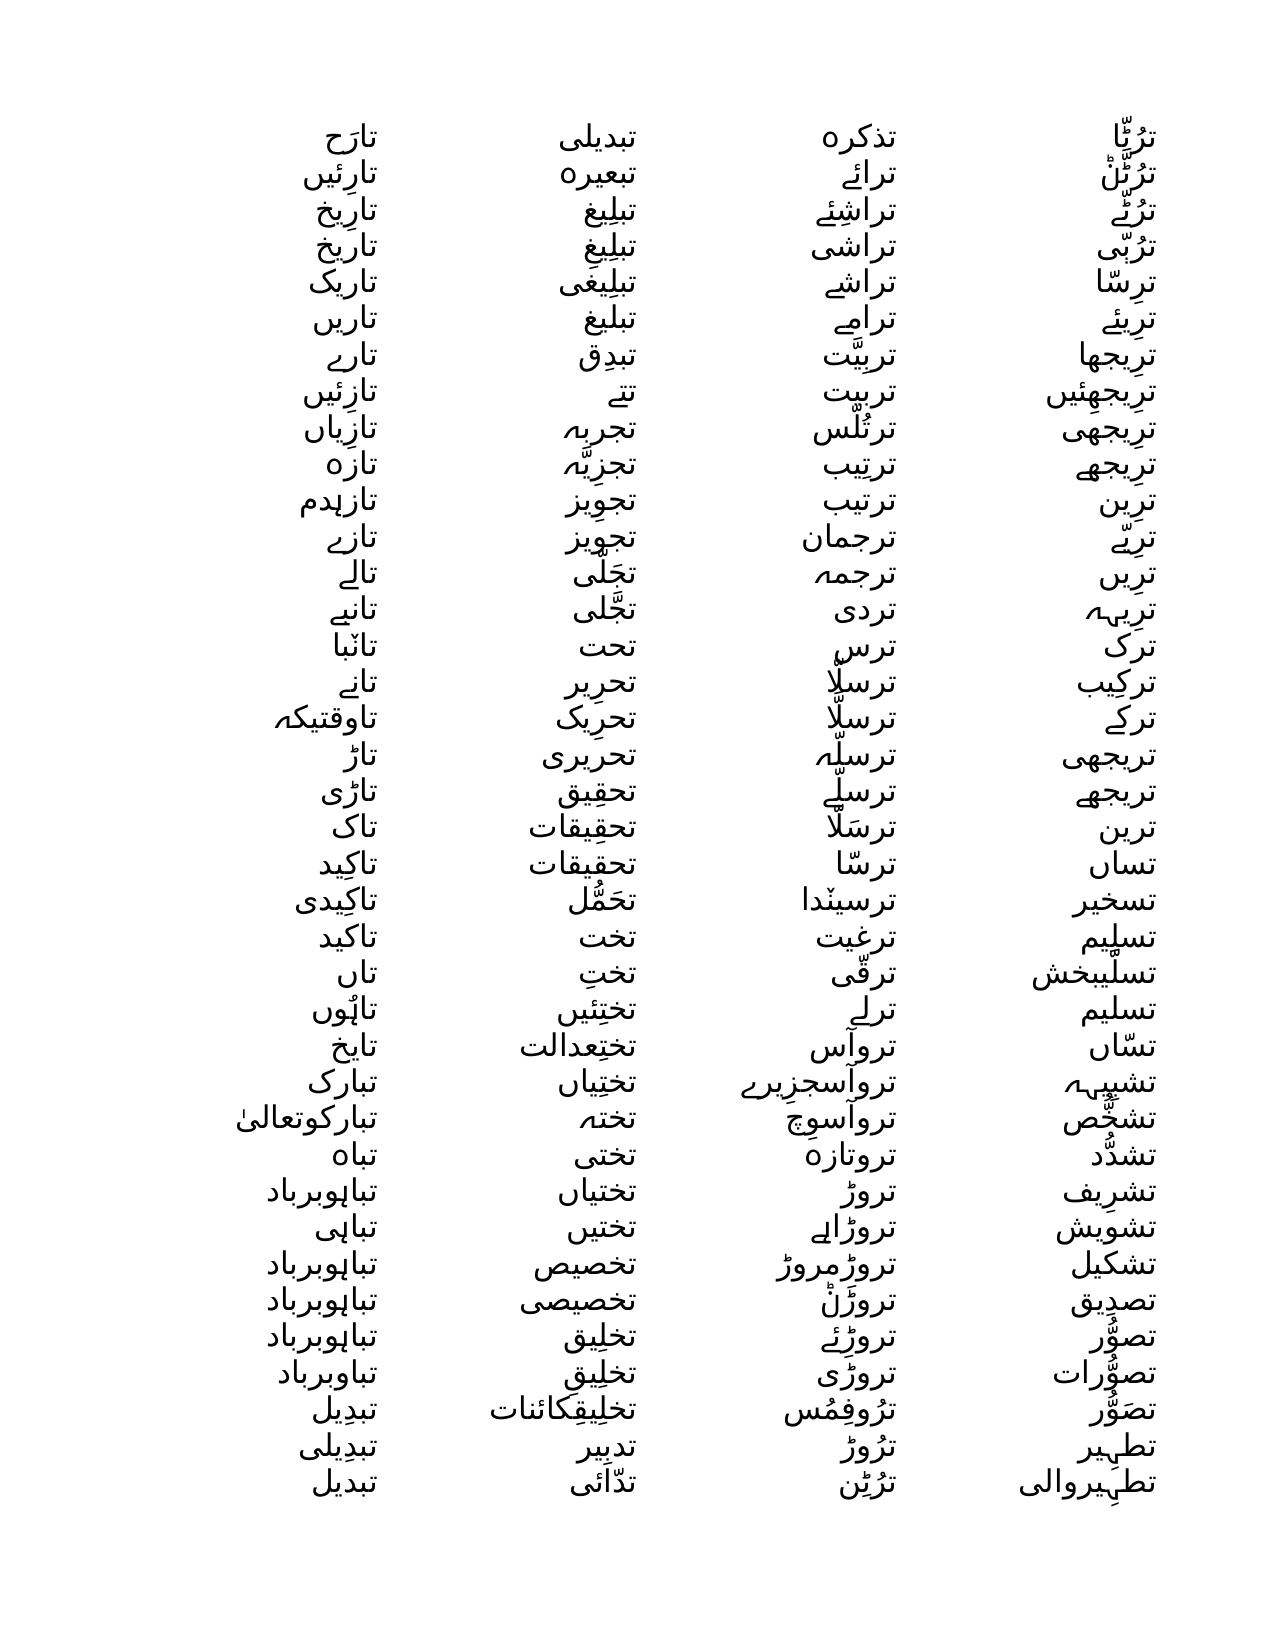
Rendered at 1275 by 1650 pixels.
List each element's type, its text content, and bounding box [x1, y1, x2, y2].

text ترکے [897, 700, 1157, 736]
text ترِیہہ [897, 591, 1157, 627]
text ترتِیب [637, 445, 897, 482]
text تساں [897, 845, 1157, 882]
text تاکِیدی [118, 882, 378, 918]
text ترِیجھی [897, 409, 1157, 445]
text تختی [378, 1136, 637, 1172]
text ترسّا [637, 845, 897, 882]
text تسّاں [897, 1027, 1157, 1063]
text تروڑاہے [637, 1209, 897, 1245]
text ترسلّے [637, 772, 897, 809]
text تشرِیف [897, 1172, 1157, 1209]
text ترغیت [637, 918, 897, 954]
text تحَمُّل [378, 882, 637, 918]
text تجربہ [378, 409, 637, 445]
text تاریک [118, 263, 378, 300]
text تانٚبا [118, 627, 378, 663]
text تبعیرہ [378, 154, 637, 191]
text تازِیاں [118, 409, 378, 445]
text ترُٹِن [637, 1463, 897, 1499]
text تحریری [378, 736, 637, 772]
text ترِیں [897, 554, 1157, 591]
text تجَّلی [378, 591, 637, 627]
text تروڑِئے [637, 1318, 897, 1354]
text تطہِیر [897, 1427, 1157, 1463]
text تبلِیغِ [378, 227, 637, 263]
text تخصیصی [378, 1281, 637, 1318]
text تخلِیقِ [378, 1354, 637, 1391]
text تبلِیغ [378, 191, 637, 227]
text ترقّی [637, 954, 897, 991]
text تبا﻿و﻿برباد [118, 1354, 378, 1391]
text ترجمہ [637, 554, 897, 591]
text تجویز [378, 518, 637, 554]
text ترلے [637, 991, 897, 1027]
text ترسَلّا [637, 809, 897, 845]
text تالے [118, 554, 378, 591]
text تسلّیبخش [897, 954, 1157, 991]
text تبلِیغی [378, 263, 637, 300]
text تارِئیں [118, 154, 378, 191]
text تاک [118, 809, 378, 845]
text تبارک [118, 1063, 378, 1100]
text تربیت [637, 373, 897, 409]
text ترُٻّی [897, 227, 1157, 263]
text تبدِیلی [118, 1427, 378, 1463]
text ترین [897, 809, 1157, 845]
text ترِیجھِئیں [897, 373, 1157, 409]
text تذکرہ [637, 118, 897, 154]
text ترسلّا [637, 663, 897, 700]
text تباہی [118, 1209, 378, 1245]
text ترُوڑ [637, 1427, 897, 1463]
text تاوقتیکہ [118, 700, 378, 736]
text تارے [118, 336, 378, 373]
text تشبِیہہ [897, 1063, 1157, 1100]
text تحقِیقات [378, 809, 637, 845]
text ترسلّہ [637, 736, 897, 772]
text تختِعدالت [378, 1027, 637, 1063]
text ترِیجھا [897, 336, 1157, 373]
text تازِئیں [118, 373, 378, 409]
text ترامے [637, 300, 897, 336]
text ترتیب [637, 482, 897, 518]
text تراشے [637, 263, 897, 300]
text تارَح [118, 118, 378, 154]
text ترک [897, 627, 1157, 663]
text تشخُّص [897, 1100, 1157, 1136]
text تارِیخ [118, 191, 378, 227]
text تب﻿دِق [378, 336, 637, 373]
text تختہ [378, 1100, 637, 1136]
text تروڑ [637, 1172, 897, 1209]
text تریجھے [897, 772, 1157, 809]
text ترتُلّس [637, 409, 897, 445]
text تازے [118, 518, 378, 554]
text تصَوُّر [897, 1391, 1157, 1427]
text تجوِیز [378, 482, 637, 518]
text تروڑی [637, 1354, 897, 1391]
text تجَلّی [378, 554, 637, 591]
text تاڑی [118, 772, 378, 809]
text ترُٹَّݨ [897, 154, 1157, 191]
text تختِئیں [378, 991, 637, 1027]
text ترِیّے [897, 518, 1157, 554]
text تصوُّر [897, 1318, 1157, 1354]
text تروآسجزِیرے [637, 1063, 897, 1100]
text تسلیم [897, 991, 1157, 1027]
text ترِسّا [897, 263, 1157, 300]
text تانبے [118, 591, 378, 627]
text تاڑ [118, 736, 378, 772]
text تخلِیقِ​کائنات [378, 1391, 637, 1427]
text تربِیَّت [637, 336, 897, 373]
text تبلیغ [378, 300, 637, 336]
text تحقیقات [378, 845, 637, 882]
text تحرِیر [378, 663, 637, 700]
text تختِ [378, 954, 637, 991]
text تازہ [118, 445, 378, 482]
text تشدُّد [897, 1136, 1157, 1172]
text تطہِیروالی [897, 1463, 1157, 1499]
text تخلِیق [378, 1318, 637, 1354]
text تحت [378, 627, 637, 663]
text تشویش [897, 1209, 1157, 1245]
text تدّائی [378, 1463, 637, 1499]
text تختیں [378, 1209, 637, 1245]
text تبدیل [118, 1463, 378, 1499]
text ترائے [637, 154, 897, 191]
text ترجمان [637, 518, 897, 554]
text تسلِیم [897, 918, 1157, 954]
text تباہ‎وبرباد [118, 1281, 378, 1318]
text ترِیئے [897, 300, 1157, 336]
text تبدیلی [378, 118, 637, 154]
text تاکید [118, 918, 378, 954]
text تردی [637, 591, 897, 627]
text تاہُوں [118, 991, 378, 1027]
text ترِیجھے [897, 445, 1157, 482]
text تاں [118, 954, 378, 991]
text تختِیاں [378, 1063, 637, 1100]
text ترِین [897, 482, 1157, 518]
text تروڑمروڑ [637, 1245, 897, 1281]
text تاریخ [118, 227, 378, 263]
text تباہ​و​برباد [118, 1245, 378, 1281]
text تازہ﻿دم [118, 482, 378, 518]
text تروڑَݨ [637, 1281, 897, 1318]
text تراشِئے [637, 191, 897, 227]
text تحرِیک [378, 700, 637, 736]
text تروآسوِچ [637, 1100, 897, 1136]
text تباہ [118, 1136, 378, 1172]
text ترُوفِمُس [637, 1391, 897, 1427]
text تاکِید [118, 845, 378, 882]
text تانے [118, 663, 378, 700]
text تجزِیَّہ [378, 445, 637, 482]
text تایخ [118, 1027, 378, 1063]
text ترُٹّے [897, 191, 1157, 227]
text ترسینٚدا [637, 882, 897, 918]
text تبدِیل [118, 1391, 378, 1427]
text تباہوبرباد [118, 1172, 378, 1209]
text تریجھی [897, 736, 1157, 772]
text تختیاں [378, 1172, 637, 1209]
text تدبِیر [378, 1427, 637, 1463]
text تخصیص [378, 1245, 637, 1281]
text تراشی [637, 227, 897, 263]
text ترسلَّا [637, 700, 897, 736]
text تاریں [118, 300, 378, 336]
text تصدِیق [897, 1281, 1157, 1318]
text تبارکوتعالیٰ [118, 1100, 378, 1136]
text ترُٹّا [897, 118, 1157, 154]
text تشکیل [897, 1245, 1157, 1281]
text تروتازہ [637, 1136, 897, 1172]
text تتے [378, 373, 637, 409]
text تخت [378, 918, 637, 954]
text تسخیر [897, 882, 1157, 918]
text تحقِیق [378, 772, 637, 809]
text ترکِیب [897, 663, 1157, 700]
text تروآس [637, 1027, 897, 1063]
text ترس [637, 627, 897, 663]
text تباہ﻿و﻿برباد [118, 1318, 378, 1354]
text تصوُّرات [897, 1354, 1157, 1391]
